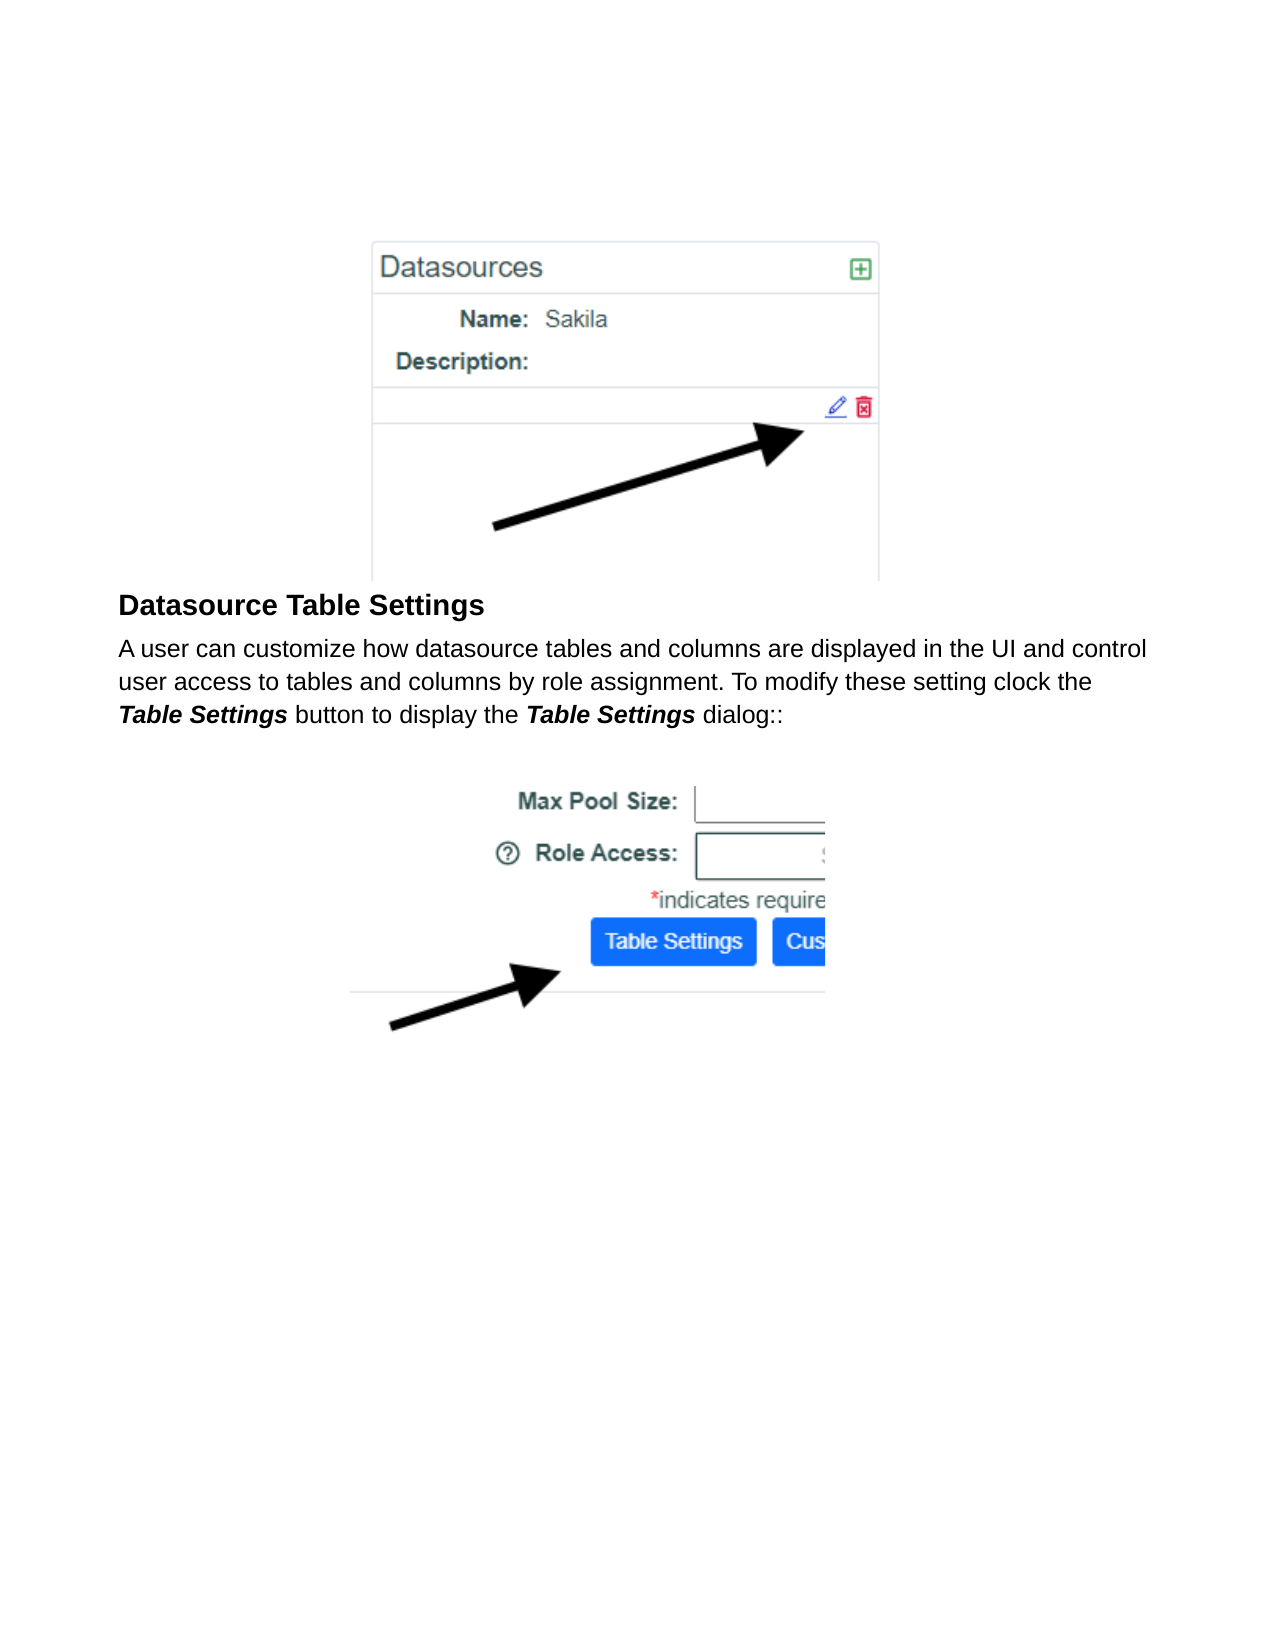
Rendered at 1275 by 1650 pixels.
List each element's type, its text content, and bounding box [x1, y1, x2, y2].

picture [350, 786, 826, 1062]
picture [356, 235, 894, 581]
text A user can customize how datasource tables and columns are displayed in the UI and control user access to tables and columns by role assignment. To modify these setting clock the Table Settings button to display the Table Settings dialog:: [118, 634, 1157, 729]
subtitle Datasource Table Settings [118, 588, 1157, 621]
